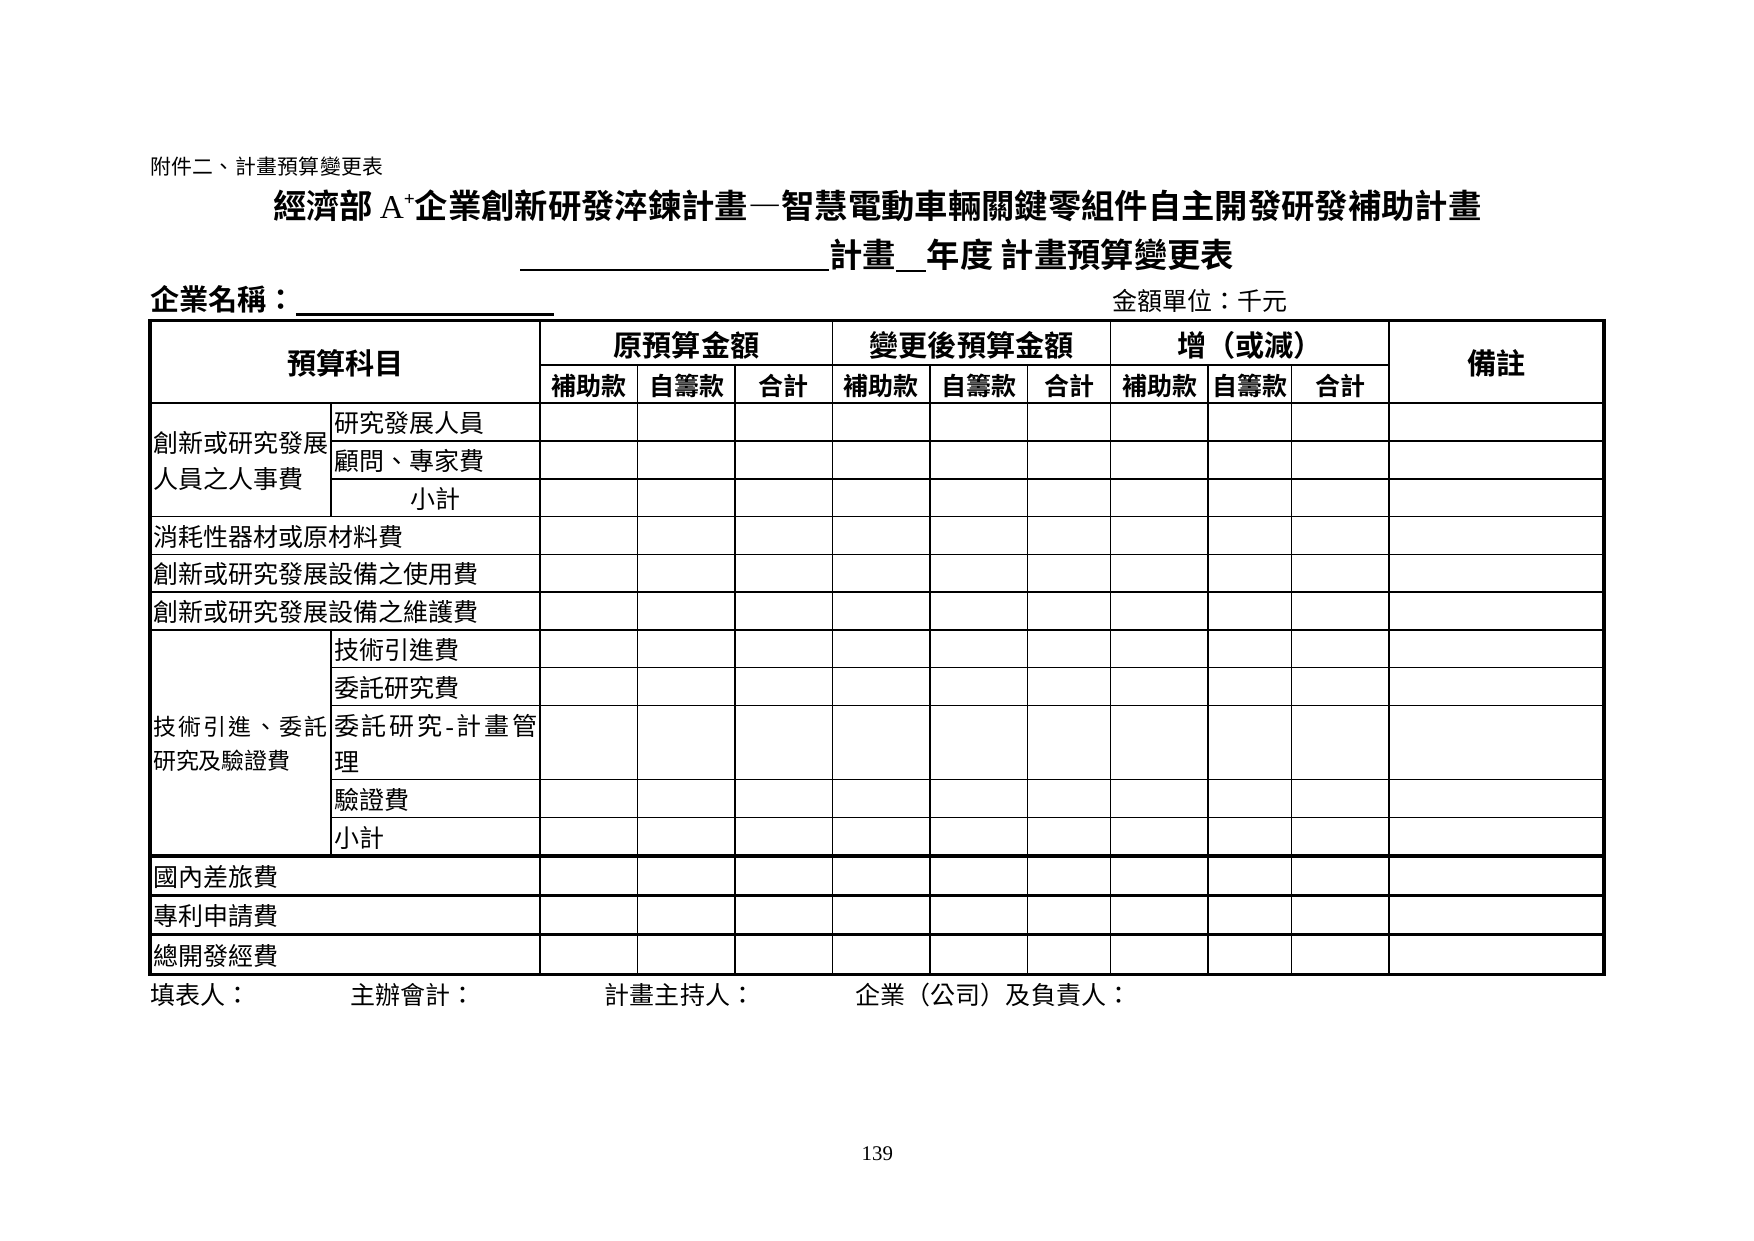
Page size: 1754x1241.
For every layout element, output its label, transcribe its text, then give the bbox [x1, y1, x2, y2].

table_cell [736, 897, 832, 933]
table_cell [1028, 555, 1110, 591]
table_cell [1292, 480, 1388, 516]
table_cell [1292, 442, 1388, 478]
table_cell [931, 555, 1027, 591]
table_cell [1111, 897, 1207, 933]
table_cell [833, 480, 929, 516]
table_cell 合計 [1292, 366, 1388, 402]
table_cell [638, 404, 734, 440]
table_cell [541, 858, 637, 894]
table_header 備註 [1390, 322, 1602, 402]
table_cell [931, 858, 1027, 894]
table_cell [736, 555, 832, 591]
table_cell 創新或研究發展設備之使用費 [152, 555, 539, 591]
table_cell [1390, 517, 1602, 553]
table_cell [1390, 555, 1602, 591]
table_cell [1390, 858, 1602, 894]
table_cell 自籌款 [931, 366, 1027, 402]
table_cell [1390, 480, 1602, 516]
table_cell [638, 897, 734, 933]
table_cell [1028, 631, 1110, 667]
table_cell 補助款 [833, 366, 929, 402]
table_cell [1390, 668, 1602, 705]
table_cell [541, 555, 637, 591]
table_cell [541, 936, 637, 972]
table_cell 自籌款 [638, 366, 734, 402]
table_cell [931, 818, 1027, 854]
text 經濟部A+企業創新研發淬鍊計畫—智慧電動車輛關鍵零組件自主開發研發補助計畫 [150, 180, 1604, 228]
table_cell [1028, 858, 1110, 894]
table_cell [1390, 897, 1602, 933]
table_cell [736, 593, 832, 629]
table_cell [736, 517, 832, 553]
table_cell [1209, 631, 1291, 667]
table_cell [1111, 404, 1207, 440]
table_cell [541, 780, 637, 817]
table_cell [638, 517, 734, 553]
text 計畫 年度 計畫預算變更表 [150, 228, 1604, 277]
table_cell 總開發經費 [152, 936, 539, 972]
table_cell [1209, 555, 1291, 591]
table_cell [1209, 442, 1291, 478]
table_cell [638, 818, 734, 854]
table_cell 顧問、專家費 [332, 442, 539, 478]
table_cell [833, 858, 929, 894]
table_cell 創新或研究發展人員之人事費 [152, 404, 330, 516]
table_cell [1111, 480, 1207, 516]
table_cell [736, 936, 832, 972]
table_cell [638, 858, 734, 894]
table_cell [1028, 404, 1110, 440]
table_cell [1111, 555, 1207, 591]
table_cell 研究發展人員 [332, 404, 539, 440]
table_cell [833, 706, 929, 779]
table_cell [1209, 404, 1291, 440]
table_cell [736, 668, 832, 705]
table_cell [833, 936, 929, 972]
table_cell [1390, 780, 1602, 817]
table_cell [1390, 706, 1602, 779]
table_cell [931, 706, 1027, 779]
text 企業名稱： 金額單位：千元 [150, 277, 1604, 319]
table_cell [1028, 780, 1110, 817]
table_cell [1028, 517, 1110, 553]
text 填表人： 主辦會計： 計畫主持人： 企業（公司）及負責人： [150, 976, 1604, 1012]
table_cell 驗證費 [332, 780, 539, 817]
table_cell 技術引進費 [332, 631, 539, 667]
table_cell [1028, 668, 1110, 705]
table_cell [541, 480, 637, 516]
table_cell 創新或研究發展設備之維護費 [152, 593, 539, 629]
table_cell [833, 442, 929, 478]
table_cell [1209, 780, 1291, 817]
table_header 預算科目 [152, 322, 539, 402]
table_cell 補助款 [541, 366, 637, 402]
table_cell [931, 517, 1027, 553]
table_cell [1209, 593, 1291, 629]
table_cell [931, 593, 1027, 629]
table_cell [736, 706, 832, 779]
table_cell [1390, 442, 1602, 478]
table_cell 合計 [1028, 366, 1110, 402]
table_cell [1390, 404, 1602, 440]
table_cell [736, 442, 832, 478]
table_cell [1390, 631, 1602, 667]
table_cell [833, 593, 929, 629]
table_cell [638, 780, 734, 817]
table_cell [833, 668, 929, 705]
table_cell [541, 897, 637, 933]
table_cell [833, 404, 929, 440]
table_cell [638, 555, 734, 591]
table_cell 專利申請費 [152, 897, 539, 933]
table_cell 補助款 [1111, 366, 1207, 402]
table_cell [736, 780, 832, 817]
table_cell [638, 442, 734, 478]
table_cell 合計 [736, 366, 832, 402]
table_cell [1111, 442, 1207, 478]
table_cell [541, 668, 637, 705]
table_cell [833, 897, 929, 933]
table_cell [736, 858, 832, 894]
table_cell 國內差旅費 [152, 858, 539, 894]
table_cell [736, 818, 832, 854]
table_cell 自籌款 [1209, 366, 1291, 402]
table_cell 小計 [332, 818, 539, 854]
table_cell [638, 936, 734, 972]
table_cell [1111, 668, 1207, 705]
table_cell [1028, 818, 1110, 854]
table_cell [833, 818, 929, 854]
table_cell [1209, 818, 1291, 854]
table_cell [833, 517, 929, 553]
table_cell [1209, 480, 1291, 516]
table_cell [1111, 706, 1207, 779]
table_cell [1209, 897, 1291, 933]
table_cell [1292, 404, 1388, 440]
table_cell [1292, 780, 1388, 817]
table_header 增（或減） [1111, 322, 1388, 364]
table_header 變更後預算金額 [833, 322, 1110, 364]
table_cell [1028, 593, 1110, 629]
table_cell [1028, 480, 1110, 516]
table_cell 小計 [332, 480, 539, 516]
table_cell [1292, 706, 1388, 779]
table_cell 委託研究費 [332, 668, 539, 705]
text 附件二、計畫預算變更表 [150, 150, 1604, 180]
table_cell [1390, 936, 1602, 972]
table_cell [931, 404, 1027, 440]
table_cell [541, 631, 637, 667]
table_cell [1028, 706, 1110, 779]
table_cell [1111, 517, 1207, 553]
table_cell [833, 631, 929, 667]
table_cell [1111, 858, 1207, 894]
table_cell [638, 593, 734, 629]
table_cell [1111, 780, 1207, 817]
table_cell [541, 706, 637, 779]
table_cell [1292, 631, 1388, 667]
table_cell [931, 631, 1027, 667]
table_cell [1209, 936, 1291, 972]
table_header 原預算金額 [541, 322, 832, 364]
table_cell 委託研究-計畫管理 [332, 706, 539, 779]
table_cell [638, 706, 734, 779]
table_cell [1111, 818, 1207, 854]
table_cell [1390, 593, 1602, 629]
table_cell [1292, 818, 1388, 854]
table_cell [638, 480, 734, 516]
table_cell [541, 593, 637, 629]
table_cell [1111, 631, 1207, 667]
table_cell [736, 480, 832, 516]
table_cell 技術引進、委託研究及驗證費 [152, 631, 330, 854]
table_cell [1028, 936, 1110, 972]
table_cell [931, 480, 1027, 516]
table_cell [1292, 668, 1388, 705]
table_cell [1390, 818, 1602, 854]
table_cell [1292, 555, 1388, 591]
table_cell [1028, 897, 1110, 933]
table_cell [1028, 442, 1110, 478]
table_cell 消耗性器材或原材料費 [152, 517, 539, 553]
table_cell [931, 442, 1027, 478]
table_cell [541, 517, 637, 553]
table_cell [1111, 593, 1207, 629]
table_cell [931, 936, 1027, 972]
table_cell [931, 780, 1027, 817]
table_cell [1209, 706, 1291, 779]
table_cell [1209, 858, 1291, 894]
table_cell [736, 631, 832, 667]
table_cell [638, 631, 734, 667]
table_cell [541, 818, 637, 854]
table_cell [833, 780, 929, 817]
table_cell [541, 404, 637, 440]
table_cell [931, 897, 1027, 933]
table_cell [1292, 936, 1388, 972]
table_cell [931, 668, 1027, 705]
table_cell [638, 668, 734, 705]
table_cell [1292, 858, 1388, 894]
table_cell [1292, 517, 1388, 553]
table_cell [1111, 936, 1207, 972]
table_cell [541, 442, 637, 478]
table_cell [1209, 668, 1291, 705]
table_cell [1209, 517, 1291, 553]
table_cell [1292, 593, 1388, 629]
table_cell [736, 404, 832, 440]
table_cell [1292, 897, 1388, 933]
table_cell [833, 555, 929, 591]
